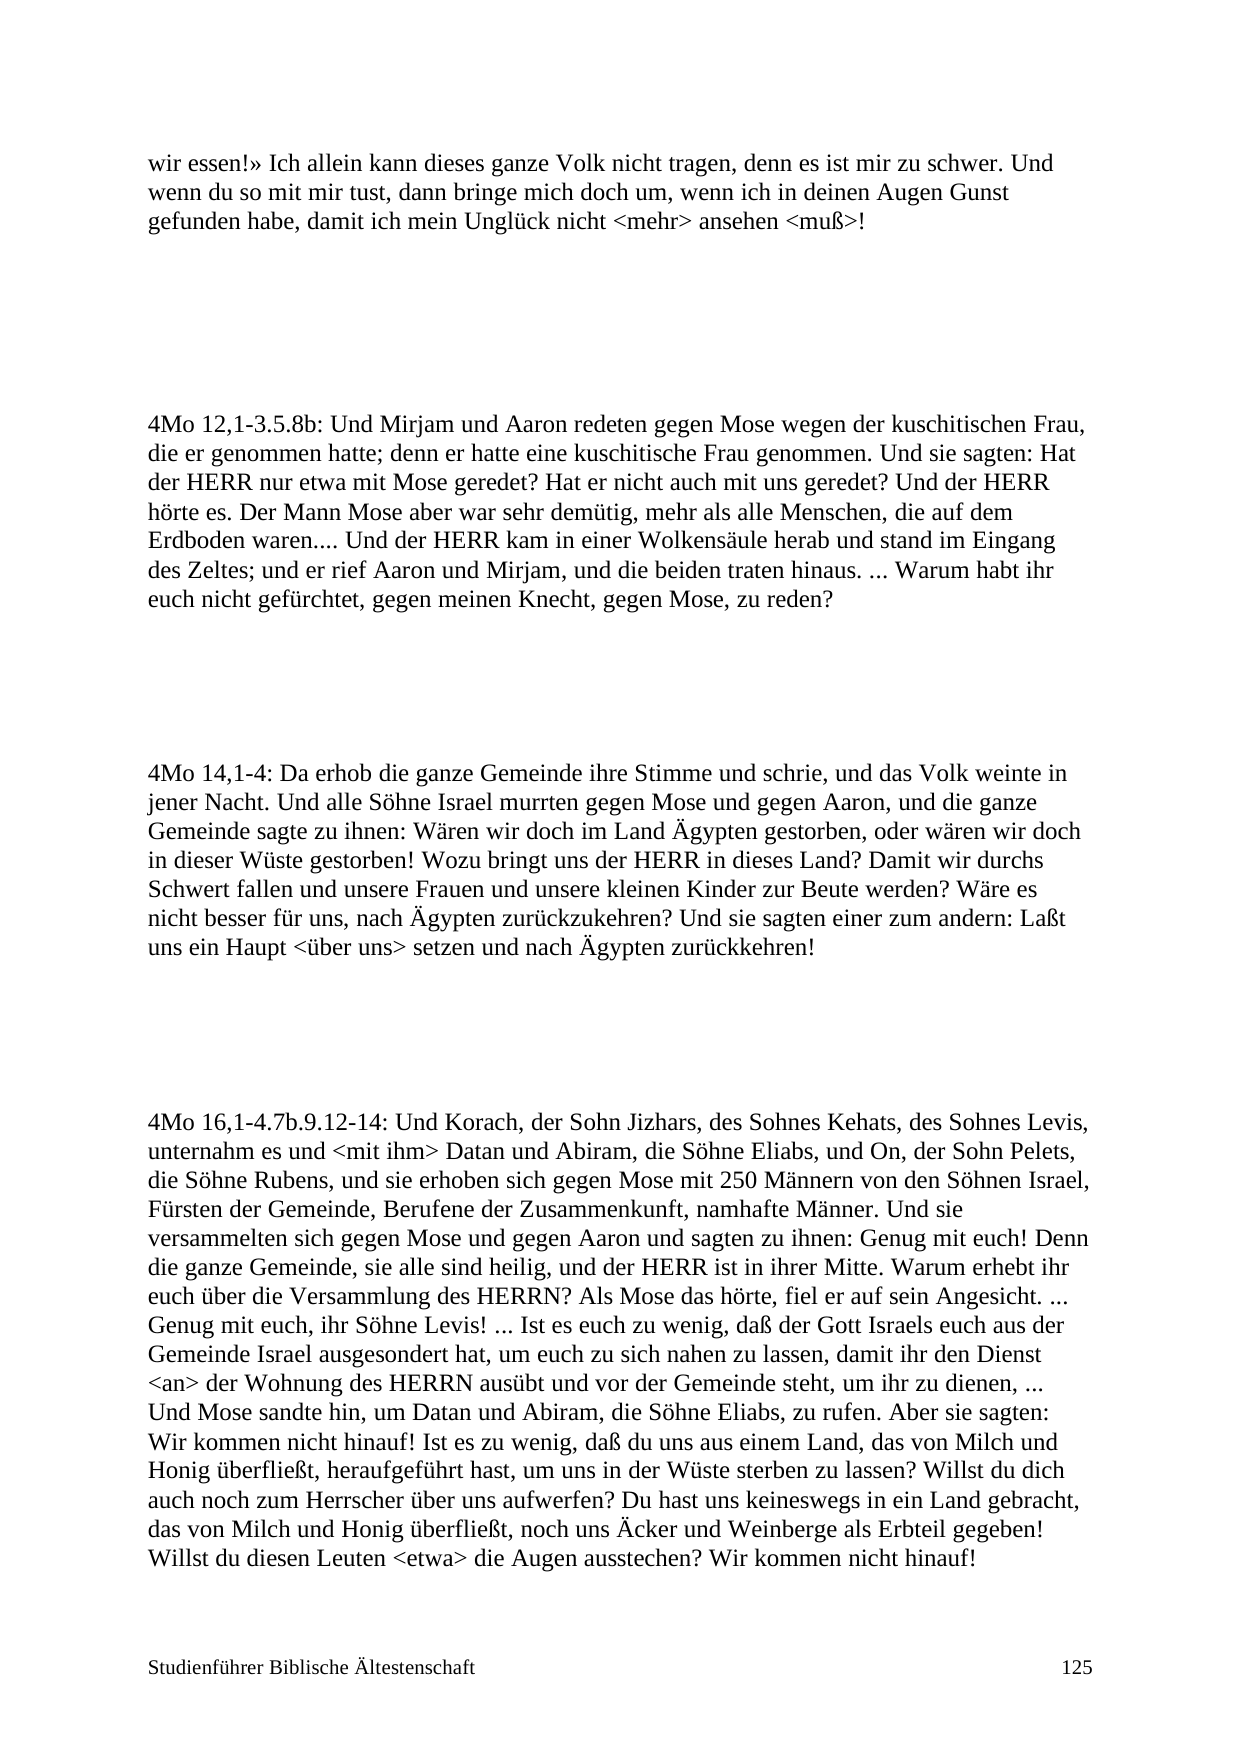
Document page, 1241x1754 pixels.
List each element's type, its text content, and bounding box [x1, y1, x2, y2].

text 4Mo 14,1-4: Da erhob die ganze Gemeinde ihre Stimme und schrie, und das Volk weinte in jener Nacht. Und alle Söhne Israel murrten gegen Mose und gegen Aaron, und die ganze Gemeinde sagte zu ihnen: Wären wir doch im Land Ägypten gestorben, oder wären wir doch in dieser Wüste gestorben! Wozu bringt uns der HERR in dieses Land? Damit wir durchs Schwert fallen und unsere Frauen und unsere kleinen Kinder zur Beute werden? Wäre es nicht besser für uns, nach Ägypten zurückzukehren? Und sie sagten einer zum andern: Laßt uns ein Haupt <über uns> setzen und nach Ägypten zurückkehren! [148, 758, 1093, 961]
text 4Mo 12,1-3.5.8b: Und Mirjam und Aaron redeten gegen Mose wegen der kuschitischen Frau, die er genommen hatte; denn er hatte eine kuschitische Frau genommen. Und sie sagten: Hat der HERR nur etwa mit Mose geredet? Hat er nicht auch mit uns geredet? Und der HERR hörte es. Der Mann Mose aber war sehr demütig, mehr als alle Menschen, die auf dem Erdboden waren.... Und der HERR kam in einer Wolkensäule herab und stand im Eingang des Zeltes; und er rief Aaron und Mirjam, und die beiden traten hinaus. ... Warum habt ihr euch nicht gefürchtet, gegen meinen Knecht, gegen Mose, zu reden? [148, 409, 1093, 613]
text wir essen!» Ich allein kann dieses ganze Volk nicht tragen, denn es ist mir zu schwer. Und wenn du so mit mir tust, dann bringe mich doch um, wenn ich in deinen Augen Gunst gefunden habe, damit ich mein Unglück nicht <mehr> ansehen <muß>! [148, 148, 1093, 235]
text 4Mo 16,1-4.7b.9.12-14: Und Korach, der Sohn Jizhars, des Sohnes Kehats, des Sohnes Levis, unternahm es und <mit ihm> Datan und Abiram, die Söhne Eliabs, und On, der Sohn Pelets, die Söhne Rubens, und sie erhoben sich gegen Mose mit 250 Männern von den Söhnen Israel, Fürsten der Gemeinde, Berufene der Zusammenkunft, namhafte Männer. Und sie versammelten sich gegen Mose und gegen Aaron und sagten zu ihnen: Genug mit euch! Denn die ganze Gemeinde, sie alle sind heilig, und der HERR ist in ihrer Mitte. Warum erhebt ihr euch über die Versammlung des HERRN? Als Mose das hörte, fiel er auf sein Angesicht. ... Genug mit euch, ihr Söhne Levis! ... Ist es euch zu wenig, daß der Gott Israels euch aus der Gemeinde Israel ausgesondert hat, um euch zu sich nahen zu lassen, damit ihr den Dienst <an> der Wohnung des HERRN ausübt und vor der Gemeinde steht, um ihr zu dienen, ... Und Mose sandte hin, um Datan und Abiram, die Söhne Eliabs, zu rufen. Aber sie sagten: Wir kommen nicht hinauf! Ist es zu wenig, daß du uns aus einem Land, das von Milch und Honig überfließt, heraufgeführt hast, um uns in der Wüste sterben zu lassen? Willst du dich auch noch zum Herrscher über uns aufwerfen? Du hast uns keineswegs in ein Land gebracht, das von Milch und Honig überfließt, noch uns Äcker und Weinberge als Erbteil gegeben! Willst du diesen Leuten <etwa> die Augen ausstechen? Wir kommen nicht hinauf! [148, 1107, 1093, 1572]
